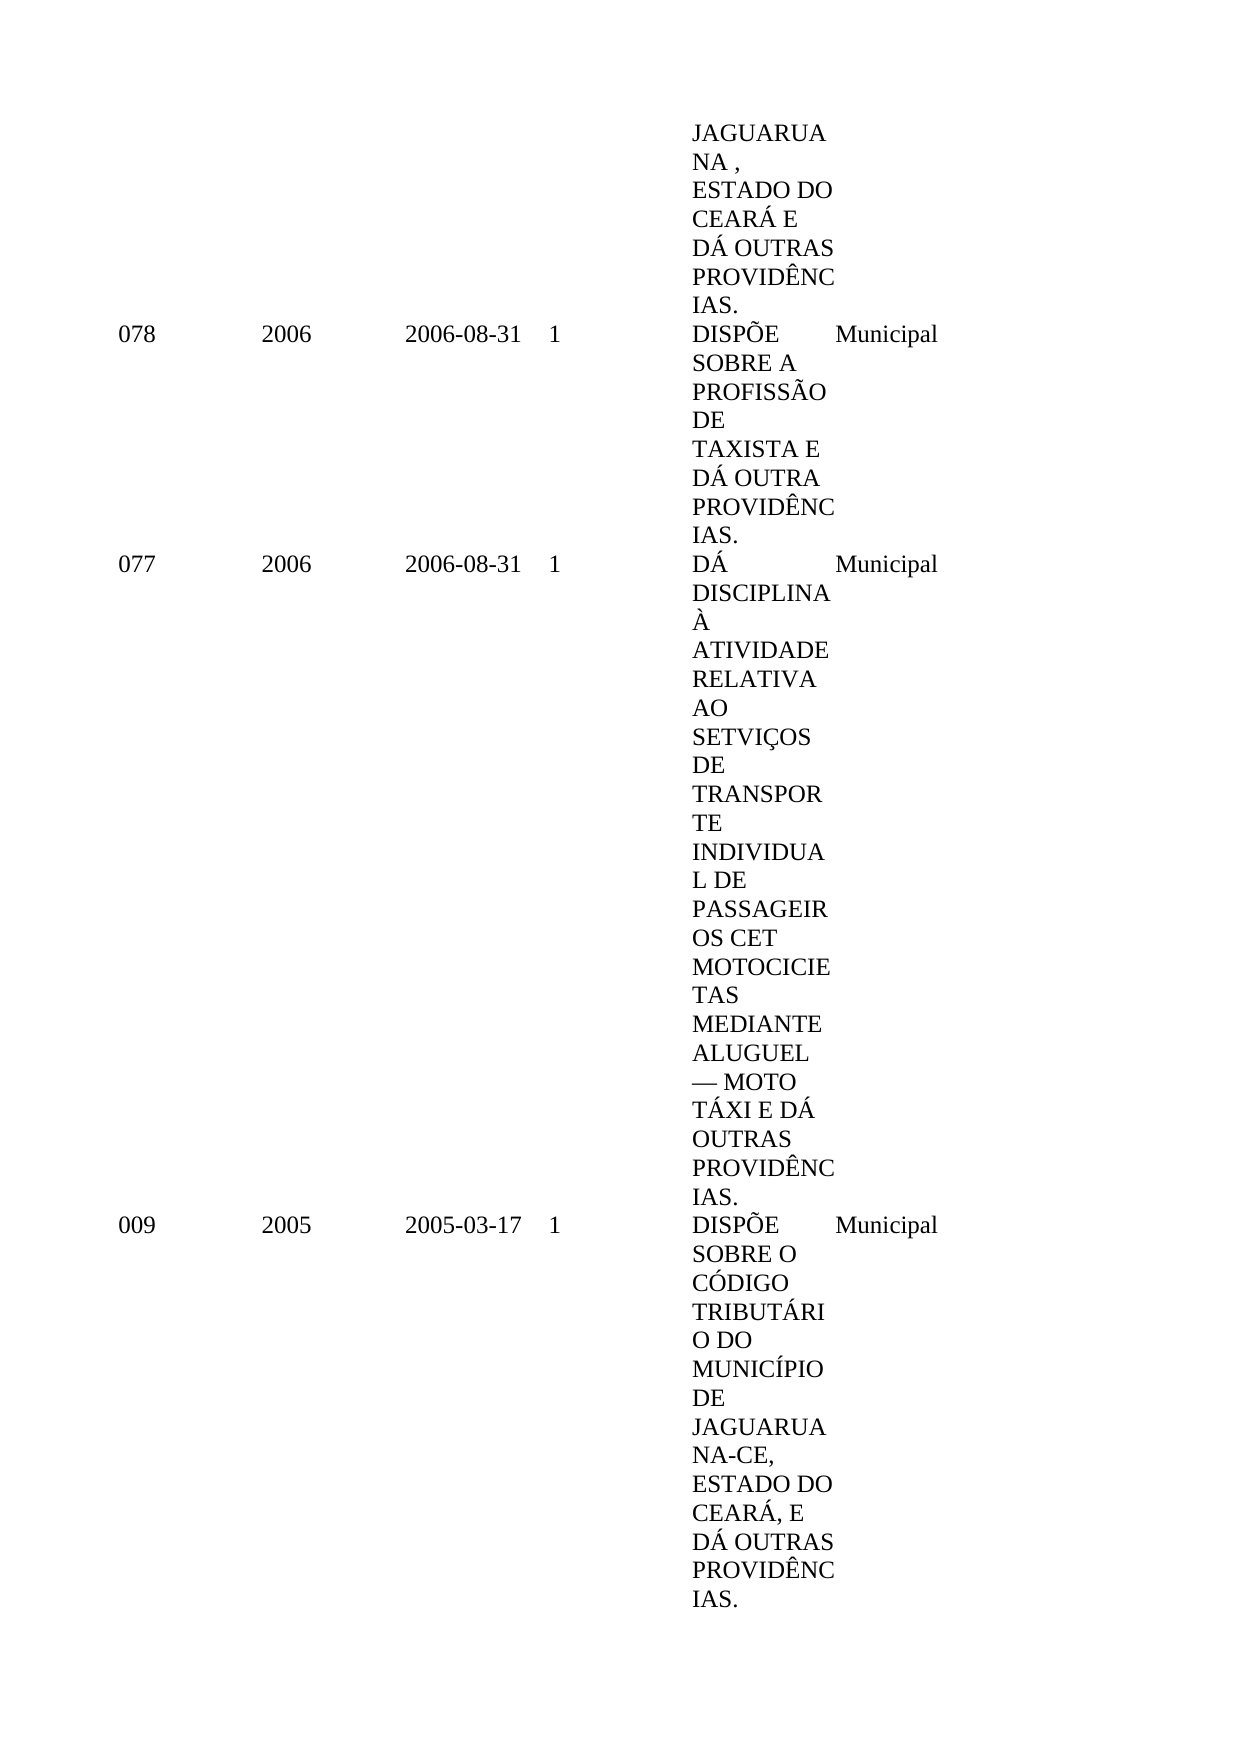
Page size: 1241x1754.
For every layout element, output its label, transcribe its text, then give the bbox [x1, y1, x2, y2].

table_cell [548, 118, 692, 319]
table_cell [261, 118, 405, 319]
table_cell JAGUARUANA , ESTADO DO CEARÁ E DÁ OUTRAS PROVIDÊNCIAS. [692, 118, 835, 319]
table_cell 2006 [261, 549, 405, 1211]
table_cell [979, 1211, 1122, 1613]
table_cell 2006 [261, 319, 405, 549]
table_cell 1 [548, 1211, 692, 1613]
table_cell 2005 [261, 1211, 405, 1613]
table_cell DISPÕE SOBRE O CÓDIGO TRIBUTÁRIO DO MUNICÍPIO DE JAGUARUANA-CE, ESTADO DO CEARÁ, E DÁ OUTRAS PROVIDÊNCIAS. [692, 1211, 835, 1613]
table_cell Municipal [835, 1211, 979, 1613]
table_cell 1 [548, 319, 692, 549]
table_cell 2006-08-31 [405, 549, 548, 1211]
table_cell Municipal [835, 549, 979, 1211]
table_cell 2005-03-17 [405, 1211, 548, 1613]
table_cell [405, 118, 548, 319]
table_cell [118, 118, 261, 319]
table_cell [979, 549, 1122, 1211]
table_cell 2006-08-31 [405, 319, 548, 549]
table_cell DISPÕE SOBRE A PROFISSÃO DE TAXISTA E DÁ OUTRA PROVIDÊNCIAS. [692, 319, 835, 549]
table_cell 1 [548, 549, 692, 1211]
table_cell [979, 319, 1122, 549]
table_cell 009 [118, 1211, 261, 1613]
table_cell 077 [118, 549, 261, 1211]
table_cell [979, 118, 1122, 319]
table_cell DÁ DISCIPLINA À ATIVIDADE RELATIVA AO SETVIÇOS DE TRANSPORTE INDIVIDUAL DE PASSAGEIROS CET MOTOCICIETAS MEDIANTE ALUGUEL — MOTO TÁXI E DÁ OUTRAS PROVIDÊNCIAS. [692, 549, 835, 1211]
table_cell [835, 118, 979, 319]
table_cell 078 [118, 319, 261, 549]
table_cell Municipal [835, 319, 979, 549]
